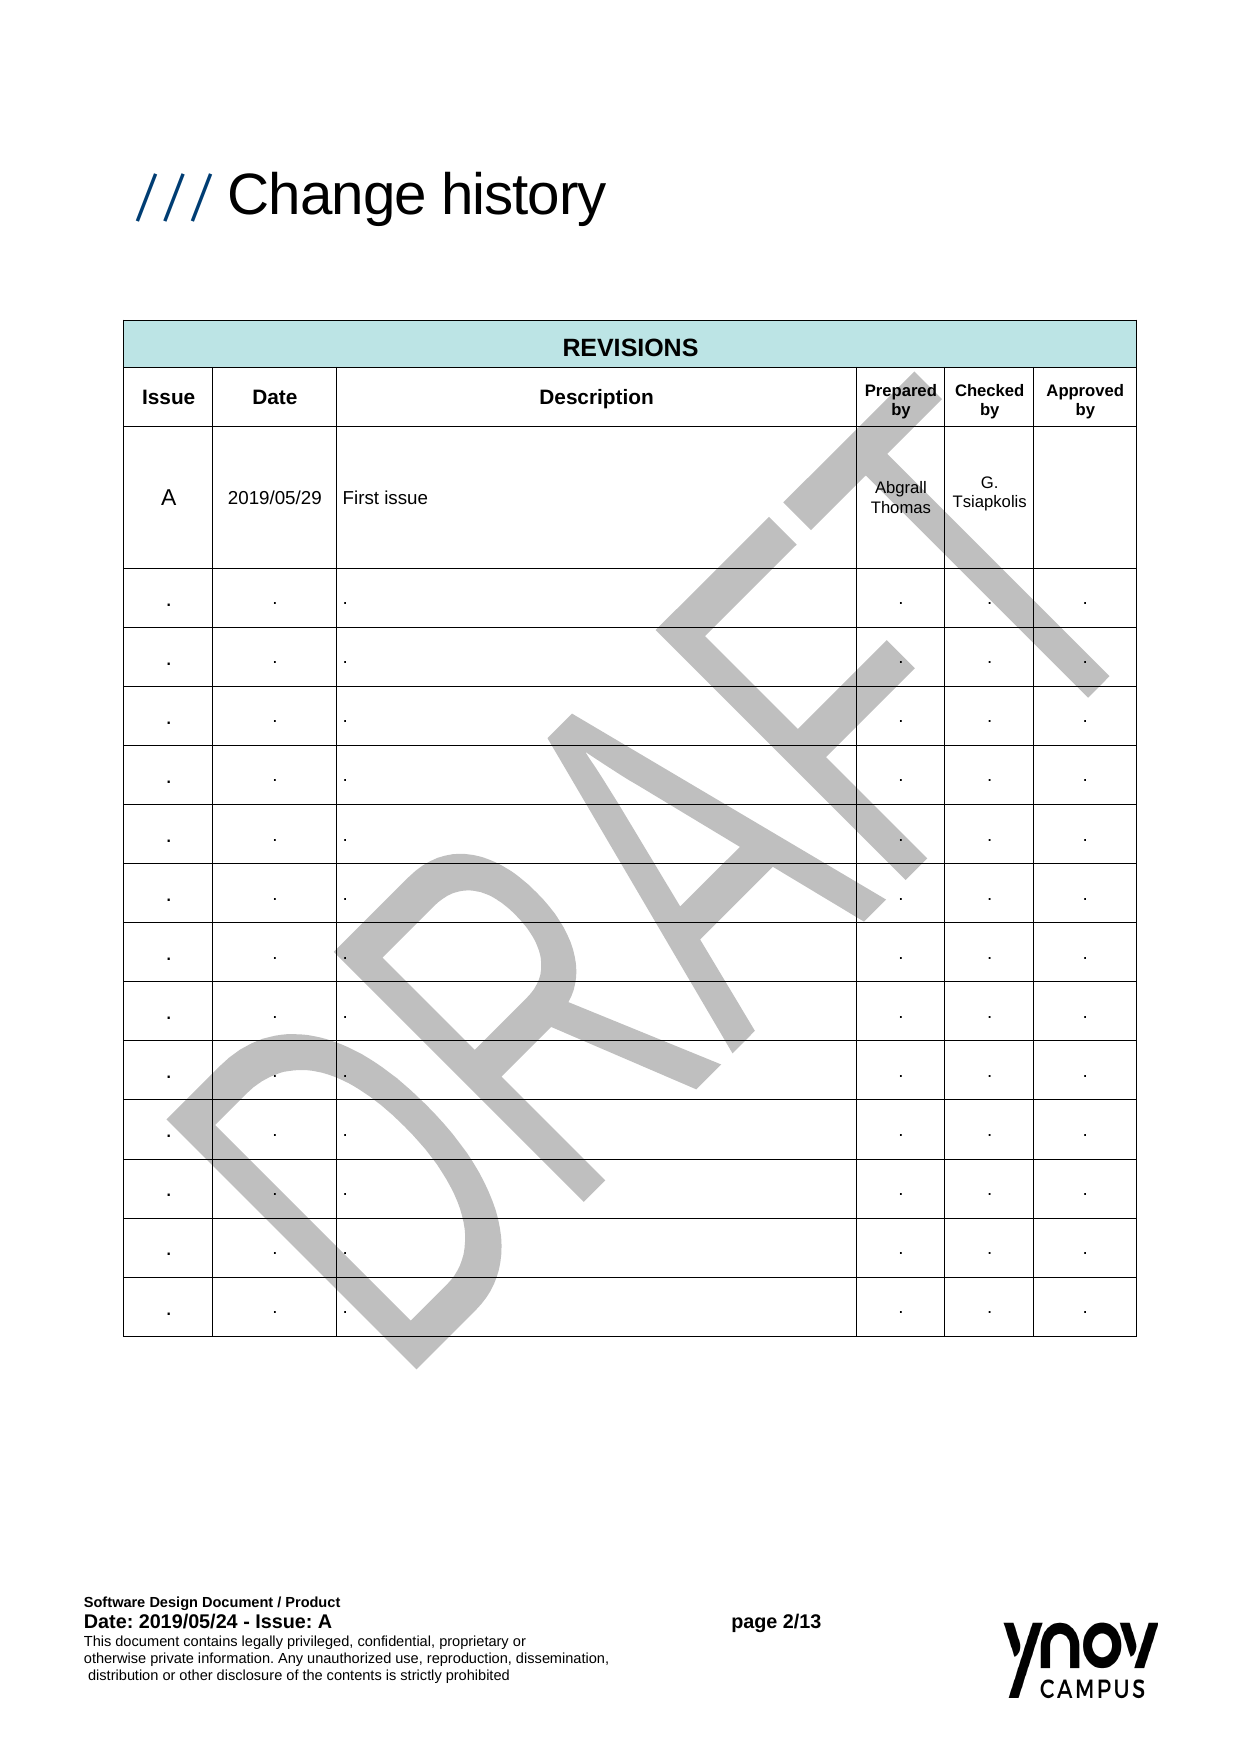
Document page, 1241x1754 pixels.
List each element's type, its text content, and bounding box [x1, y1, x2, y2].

table_cell First issue [337, 427, 856, 568]
table_cell . [1034, 1219, 1136, 1277]
table_cell . [213, 864, 336, 922]
table_cell Approved by [1034, 368, 1136, 426]
table_cell . [337, 687, 769, 745]
table_cell . [213, 746, 336, 804]
table_cell . [1034, 569, 1136, 627]
table_cell . [124, 687, 212, 745]
table_cell Issue [124, 368, 212, 426]
table_cell . [857, 923, 944, 981]
table_cell . [1034, 982, 1136, 1040]
table_cell . [124, 982, 212, 1040]
table_cell . [337, 1041, 479, 1099]
table_cell [706, 628, 856, 686]
table_cell [311, 1219, 336, 1244]
table_cell [569, 982, 724, 1040]
table_cell Abgrall Thomas [889, 427, 944, 509]
table_header REVISIONS [124, 321, 1136, 367]
table_cell . [857, 687, 944, 745]
table_cell . [945, 1278, 1033, 1336]
table_cell . [337, 805, 620, 863]
table_cell . [217, 1100, 336, 1158]
table_cell [420, 891, 521, 922]
table_cell . [124, 746, 212, 804]
table_cell . [337, 746, 585, 804]
table_cell . [857, 746, 944, 804]
table_cell . [337, 923, 361, 947]
table_cell [213, 1167, 263, 1217]
table_cell . [337, 1160, 462, 1217]
table_cell . [337, 957, 361, 981]
table_cell . [857, 1160, 944, 1217]
table_cell . [1034, 1278, 1136, 1336]
table_cell . [945, 687, 1033, 745]
table_cell [1034, 645, 1075, 686]
table_cell . [243, 1071, 336, 1099]
table_cell . [1034, 923, 1136, 981]
table_cell . [213, 805, 336, 863]
table_cell . [945, 982, 1033, 1040]
table_cell 2019/05/29 [213, 427, 336, 568]
table_cell . [337, 569, 715, 627]
table_cell . [945, 864, 1033, 922]
table_cell . [124, 628, 212, 686]
table_cell [1034, 427, 1136, 568]
table_cell . [213, 1278, 336, 1336]
table_cell . [1034, 805, 1136, 863]
table_cell [827, 746, 856, 786]
table_cell . [945, 628, 1033, 686]
table_cell . [945, 805, 1033, 863]
table_cell [757, 687, 838, 728]
table_cell . [857, 1278, 944, 1336]
table_cell . [213, 923, 336, 981]
table_cell . [252, 1160, 336, 1217]
table_cell [408, 982, 537, 1040]
table_cell . [562, 923, 689, 981]
table_cell . [857, 1041, 944, 1099]
table_cell . [945, 569, 1016, 627]
table_cell . [124, 1278, 212, 1336]
table_cell . [1063, 628, 1136, 686]
table_cell Checkedby [945, 368, 1033, 426]
table_cell [629, 746, 828, 804]
table_cell . [945, 746, 1033, 804]
table_cell Abgrall Thomas [857, 477, 944, 568]
table_cell Date [213, 368, 336, 426]
table_cell [423, 1100, 538, 1158]
table_cell [620, 805, 738, 863]
table_cell . [337, 982, 420, 1040]
table_cell [503, 1041, 856, 1099]
table_cell G. Tsiapkolis [945, 427, 1033, 568]
picture [1002, 1613, 1158, 1705]
table_cell . [857, 1219, 944, 1277]
table_cell . [124, 1219, 212, 1277]
table_cell . [1034, 746, 1136, 804]
table_cell . [1034, 1100, 1136, 1158]
table_cell [451, 1278, 856, 1336]
table_cell . [945, 1041, 1033, 1099]
table_cell [467, 1041, 482, 1049]
table_cell . [384, 923, 541, 981]
title /// Change history [131, 160, 1200, 229]
table_cell . [945, 1160, 1033, 1217]
table_cell . [945, 923, 1033, 981]
table_cell A [124, 427, 212, 568]
table_cell . [701, 923, 856, 981]
table_cell . [213, 982, 336, 1040]
table_cell [857, 833, 887, 863]
table_cell . [213, 687, 336, 745]
table_cell . [1034, 1041, 1136, 1099]
table_cell . [124, 923, 212, 981]
table_cell . [857, 864, 944, 922]
table_cell . [857, 628, 944, 686]
table_cell . [213, 569, 336, 627]
table_cell . [213, 1219, 323, 1277]
table_cell [729, 805, 856, 863]
table_cell . [857, 982, 944, 1040]
table_cell . [337, 628, 710, 686]
table_cell . [1034, 1160, 1136, 1217]
table_cell [1004, 569, 1033, 598]
table_cell . [213, 628, 336, 686]
table_cell . [945, 1219, 1033, 1277]
table_cell . [337, 1219, 465, 1277]
table_cell [828, 864, 856, 881]
table_cell . [124, 864, 212, 922]
table_cell [497, 1219, 856, 1277]
table_cell . [857, 1100, 944, 1158]
table_cell [719, 868, 856, 922]
table_cell . [124, 1100, 204, 1158]
table_cell . [124, 1160, 212, 1217]
table_cell [727, 982, 856, 1040]
table_cell [501, 864, 654, 922]
table_cell . [337, 1100, 431, 1158]
table_cell . [1034, 687, 1136, 745]
table_cell [473, 1160, 856, 1217]
table_cell [656, 864, 721, 905]
table_cell . [124, 1041, 212, 1099]
table_cell . [857, 569, 944, 627]
table_cell . [337, 864, 423, 922]
table_cell [716, 569, 856, 627]
table_cell . [1034, 864, 1136, 922]
table_cell . [875, 805, 944, 863]
table_cell . [124, 805, 212, 863]
table_cell Description [337, 368, 856, 426]
table_cell [588, 755, 667, 804]
table_cell [370, 1278, 451, 1319]
table_cell [526, 1100, 856, 1158]
table_cell [213, 1041, 254, 1071]
table_cell . [124, 569, 212, 627]
table_cell [840, 729, 856, 745]
table_cell . [337, 1291, 382, 1336]
table_cell . [945, 1100, 1033, 1158]
table_cell Prepared by [857, 368, 944, 426]
table_cell [540, 1028, 579, 1040]
